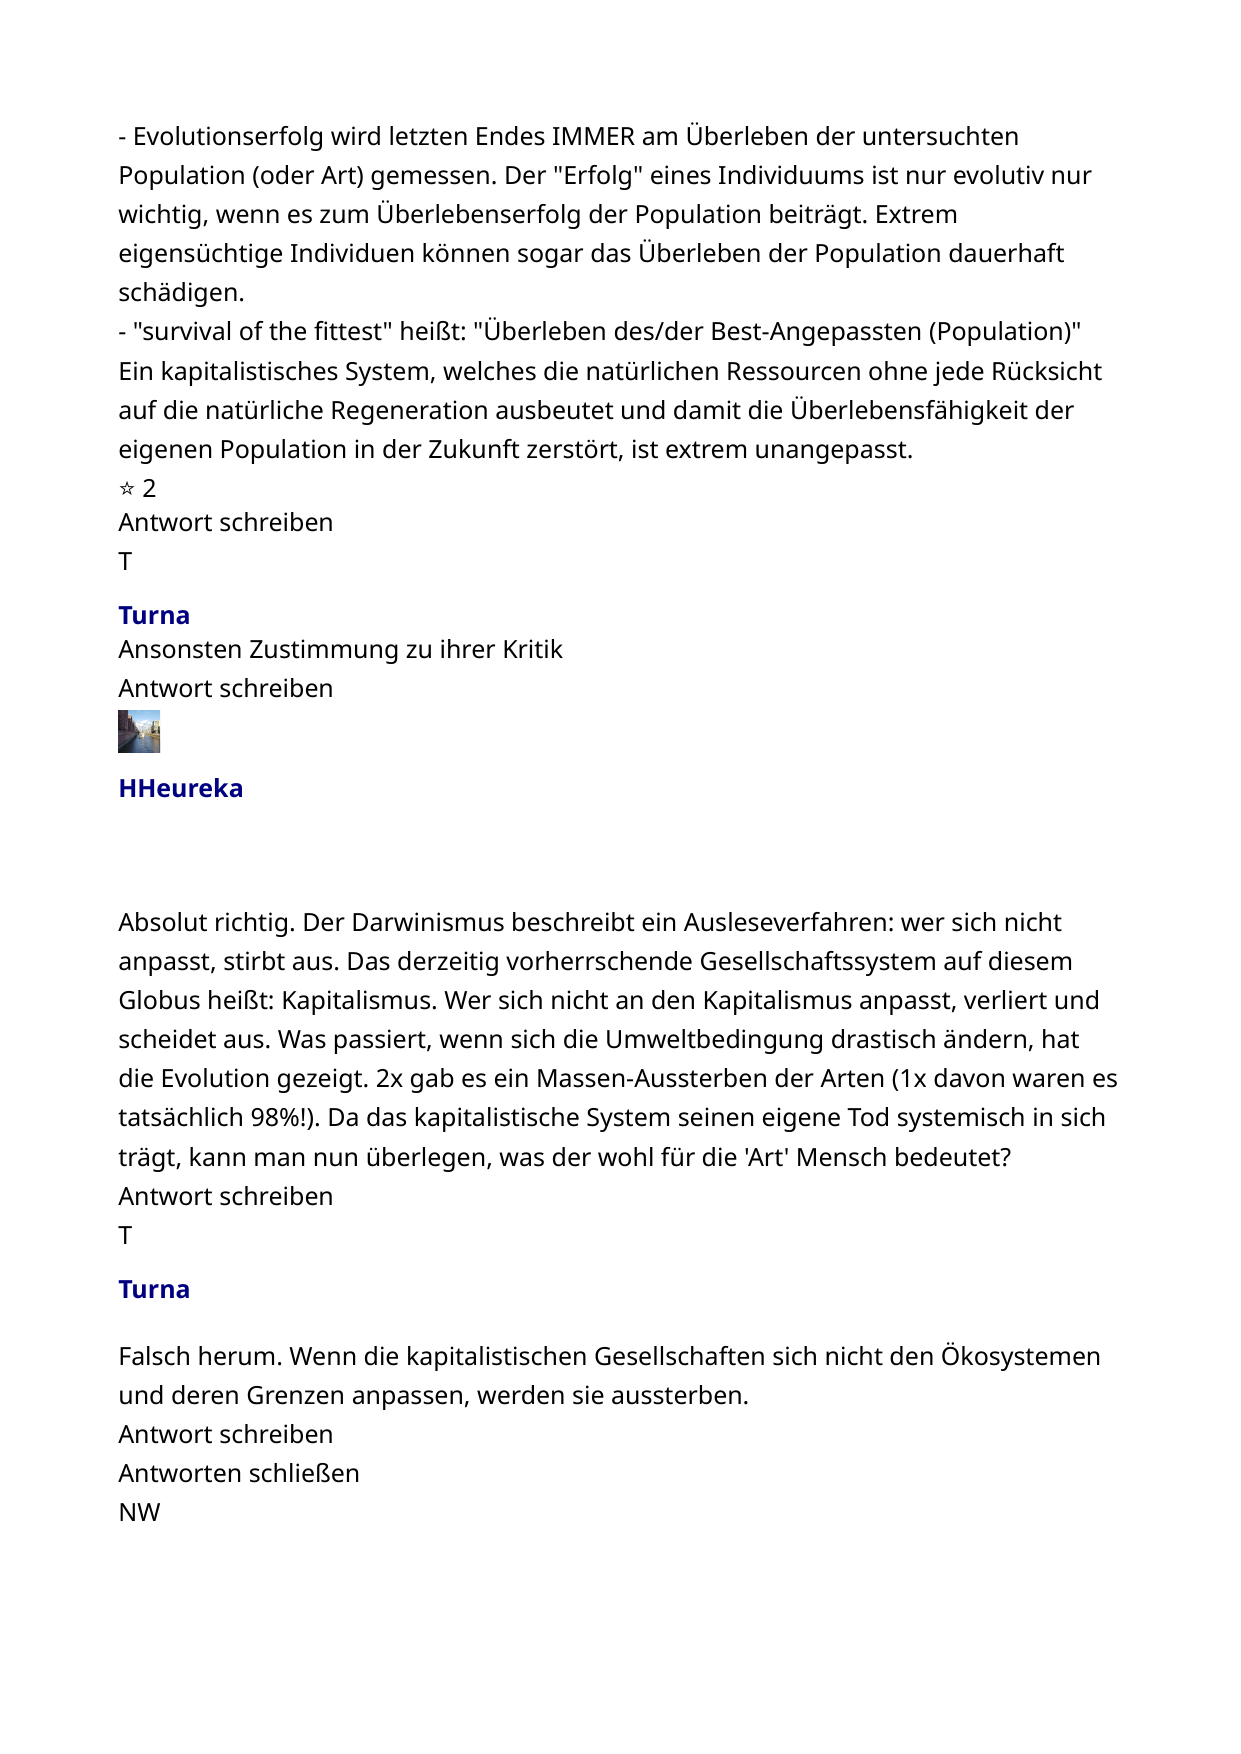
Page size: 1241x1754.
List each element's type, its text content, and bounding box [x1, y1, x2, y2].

text NW [118, 1495, 1122, 1529]
text T [118, 1217, 1122, 1252]
text Absolut richtig. Der Darwinismus beschreibt ein Ausleseverfahren: wer sich nicht anpasst, stirbt aus. Das derzeitig vorherrschende Gesellschaftssystem auf diesem Globus heißt: Kapitalismus. Wer sich nicht an den Kapitalismus anpasst, verliert und scheidet aus. Was passiert, wenn sich die Umweltbedingung drastisch ändern, hat die Evolution gezeigt. 2x gab es ein Massen-Aussterben der Arten (1x davon waren es tatsächlich 98%!). Da das kapitalistische System seinen eigene Tod systemisch in sich trägt, kann man nun überlegen, was der wohl für die 'Art' Mensch bedeutet? [118, 904, 1122, 1173]
text ⭐️ 2 [118, 471, 1122, 505]
text Antworten schließen [118, 1456, 1122, 1490]
text Antwort schreiben [118, 505, 1122, 539]
text Antwort schreiben [118, 1417, 1122, 1451]
subtitle Turna [118, 598, 1122, 632]
text - "survival of the fittest" heißt: "Überleben des/der Best-Angepassten (Population)" Ein kapitalistisches System, welches die natürlichen Ressourcen ohne jede Rücksicht auf die natürliche Regeneration ausbeutet und damit die Überlebensfähigkeit der eigenen Population in der Zukunft zerstört, ist extrem unangepasst. [118, 314, 1122, 466]
subtitle Turna [118, 1271, 1122, 1305]
text Antwort schreiben [118, 671, 1122, 705]
text Ansonsten Zustimmung zu ihrer Kritik [118, 632, 1122, 666]
text T [118, 544, 1122, 578]
text Falsch herum. Wenn die kapitalistischen Gesellschaften sich nicht den Ökosystemen und deren Grenzen anpassen, werden sie aussterben. [118, 1338, 1122, 1412]
text - Evolutionserfolg wird letzten Endes IMMER am Überleben der untersuchten Population (oder Art) gemessen. Der "Erfolg" eines Individuums ist nur evolutiv nur wichtig, wenn es zum Überlebenserfolg der Population beiträgt. Extrem eigensüchtige Individuen können sogar das Überleben der Population dauerhaft schädigen. [118, 118, 1122, 309]
subtitle HHeureka [118, 771, 1122, 805]
text Antwort schreiben [118, 1178, 1122, 1212]
picture [118, 710, 161, 753]
